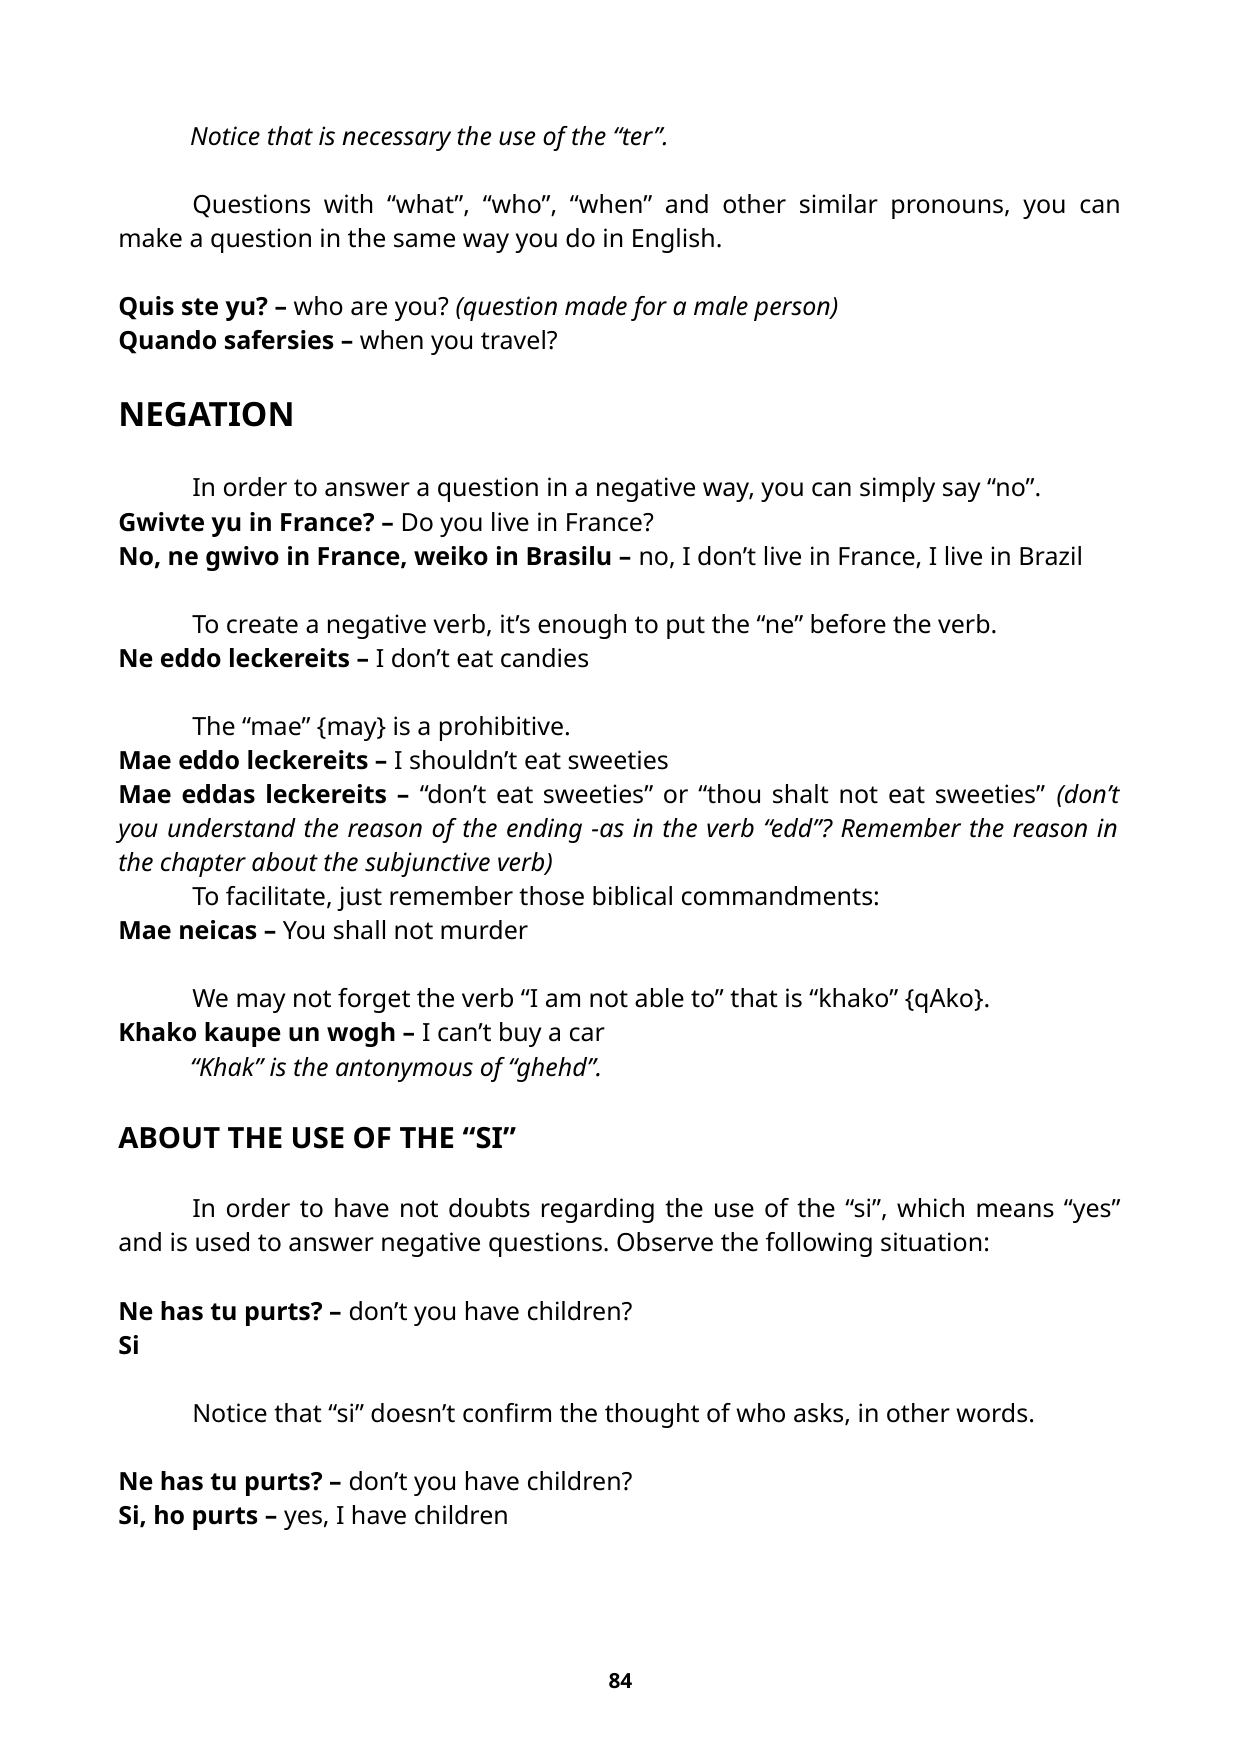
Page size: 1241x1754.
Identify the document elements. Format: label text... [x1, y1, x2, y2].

text In order to have not doubts regarding the use of the “si”, which means “yes” and is used to answer negative questions. Observe the following situation: [118, 1191, 1122, 1259]
text Ne has tu purts? – don’t you have children? [118, 1293, 1122, 1327]
text Questions with “what”, “who”, “when” and other similar pronouns, you can make a question in the same way you do in English. [118, 186, 1122, 254]
text The “mae” {may} is a prohibitive. [118, 708, 1122, 743]
text Notice that is necessary the use of the “ter”. [190, 118, 1122, 152]
text Mae neicas – You shall not murder [118, 913, 1122, 947]
text Ne eddo leckereits – I don’t eat candies [118, 640, 1122, 674]
subtitle NEGATION [118, 391, 1122, 436]
text Mae eddo leckereits – I shouldn’t eat sweeties [118, 743, 1122, 777]
subtitle ABOUT THE USE OF THE “SI” [118, 1117, 1122, 1157]
text Gwivte yu in France? – Do you live in France? [118, 504, 1122, 538]
text To create a negative verb, it’s enough to put the “ne” before the verb. [118, 606, 1122, 640]
text Quando safersies – when you travel? [118, 322, 1122, 357]
text To facilitate, just remember those biblical commandments: [118, 879, 1122, 913]
text Khako kaupe un wogh – I can’t buy a car [118, 1015, 1122, 1049]
text In order to answer a question in a negative way, you can simply say “no”. [118, 470, 1122, 504]
text Quis ste yu? – who are you? (question made for a male person) [118, 288, 1122, 322]
text “Khak” is the antonymous of “ghehd”. [190, 1049, 1122, 1083]
text Si, ho purts – yes, I have children [118, 1498, 1122, 1532]
text Notice that “si” doesn’t confirm the thought of who asks, in other words. [118, 1395, 1122, 1429]
text We may not forget the verb “I am not able to” that is “khako” {qAko}. [118, 981, 1122, 1015]
text Ne has tu purts? – don’t you have children? [118, 1463, 1122, 1498]
text Mae eddas leckereits – “don’t eat sweeties” or “thou shalt not eat sweeties” (don’t you understand the reason of the ending -as in the verb “edd”? Remember the reason in the chapter about the subjunctive verb) [118, 777, 1122, 879]
text Si [118, 1327, 1122, 1361]
text No, ne gwivo in France, weiko in Brasilu – no, I don’t live in France, I live in Brazil [118, 538, 1122, 572]
